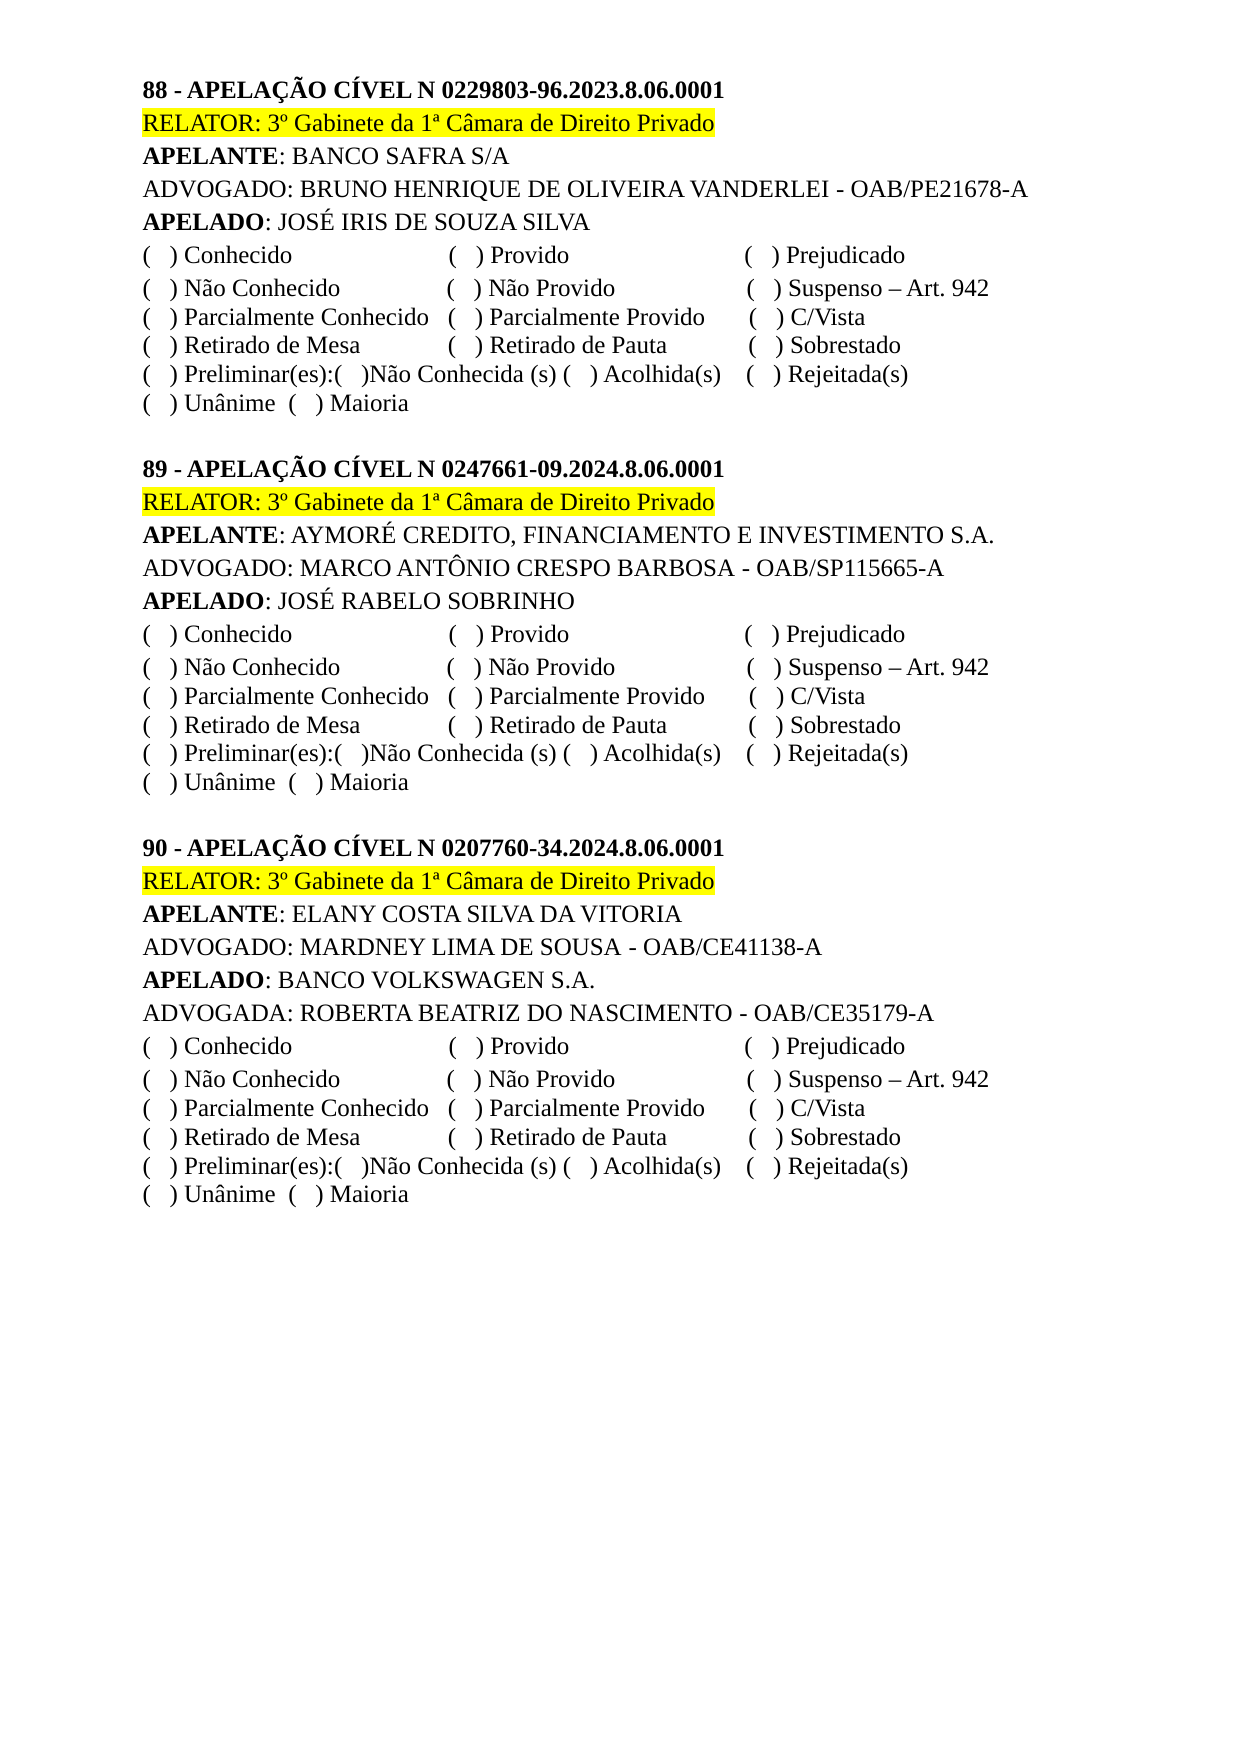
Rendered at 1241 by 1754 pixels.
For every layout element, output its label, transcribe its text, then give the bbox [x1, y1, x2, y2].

text ( ) Parcialmente Conhecido ( ) Parcialmente Provido ( ) C/Vista [142, 1093, 1141, 1122]
text ( ) Preliminar(es):( )Não Conhecida (s) ( ) Acolhida(s) ( ) Rejeitada(s) [142, 738, 1141, 767]
text ( ) Retirado de Mesa ( ) Retirado de Pauta ( ) Sobrestado [142, 1122, 1141, 1151]
text ( ) Não Conhecido ( ) Não Provido ( ) Suspenso – Art. 942 [142, 273, 1141, 302]
text 88 - APELAÇÃO CÍVEL N 0229803-96.2023.8.06.0001 RELATOR: 3º Gabinete da 1ª Câmara de Direito Privado APELANTE: BANCO SAFRA S/A ADVOGADO: BRUNO HENRIQUE DE OLIVEIRA VANDERLEI - OAB/PE21678-A APELADO: JOSÉ IRIS DE SOUZA SILVA ( ) Conhecido ( ) Provido ( ) Prejudicado [142, 75, 1141, 269]
text ( ) Unânime ( ) Maioria 89 - APELAÇÃO CÍVEL N 0247661-09.2024.8.06.0001 RELATOR: 3º Gabinete da 1ª Câmara de Direito Privado APELANTE: AYMORÉ CREDITO, FINANCIAMENTO E INVESTIMENTO S.A. ADVOGADO: MARCO ANTÔNIO CRESPO BARBOSA - OAB/SP115665-A APELADO: JOSÉ RABELO SOBRINHO ( ) Conhecido ( ) Provido ( ) Prejudicado [142, 388, 1141, 648]
text ( ) Preliminar(es):( )Não Conhecida (s) ( ) Acolhida(s) ( ) Rejeitada(s) [142, 359, 1141, 388]
text ( ) Unânime ( ) Maioria 90 - APELAÇÃO CÍVEL N 0207760-34.2024.8.06.0001 RELATOR: 3º Gabinete da 1ª Câmara de Direito Privado APELANTE: ELANY COSTA SILVA DA VITORIA ADVOGADO: MARDNEY LIMA DE SOUSA - OAB/CE41138-A APELADO: BANCO VOLKSWAGEN S.A. ADVOGADA: ROBERTA BEATRIZ DO NASCIMENTO - OAB/CE35179-A ( ) Conhecido ( ) Provido ( ) Prejudicado [142, 767, 1141, 1060]
text ( ) Preliminar(es):( )Não Conhecida (s) ( ) Acolhida(s) ( ) Rejeitada(s) [142, 1151, 1141, 1179]
text ( ) Não Conhecido ( ) Não Provido ( ) Suspenso – Art. 942 [142, 652, 1141, 681]
text ( ) Unânime ( ) Maioria [142, 1179, 1141, 1274]
text ( ) Parcialmente Conhecido ( ) Parcialmente Provido ( ) C/Vista [142, 681, 1141, 710]
text ( ) Retirado de Mesa ( ) Retirado de Pauta ( ) Sobrestado [142, 710, 1141, 738]
text ( ) Retirado de Mesa ( ) Retirado de Pauta ( ) Sobrestado [142, 331, 1141, 359]
text ( ) Não Conhecido ( ) Não Provido ( ) Suspenso – Art. 942 [142, 1064, 1141, 1093]
text ( ) Parcialmente Conhecido ( ) Parcialmente Provido ( ) C/Vista [142, 302, 1141, 331]
